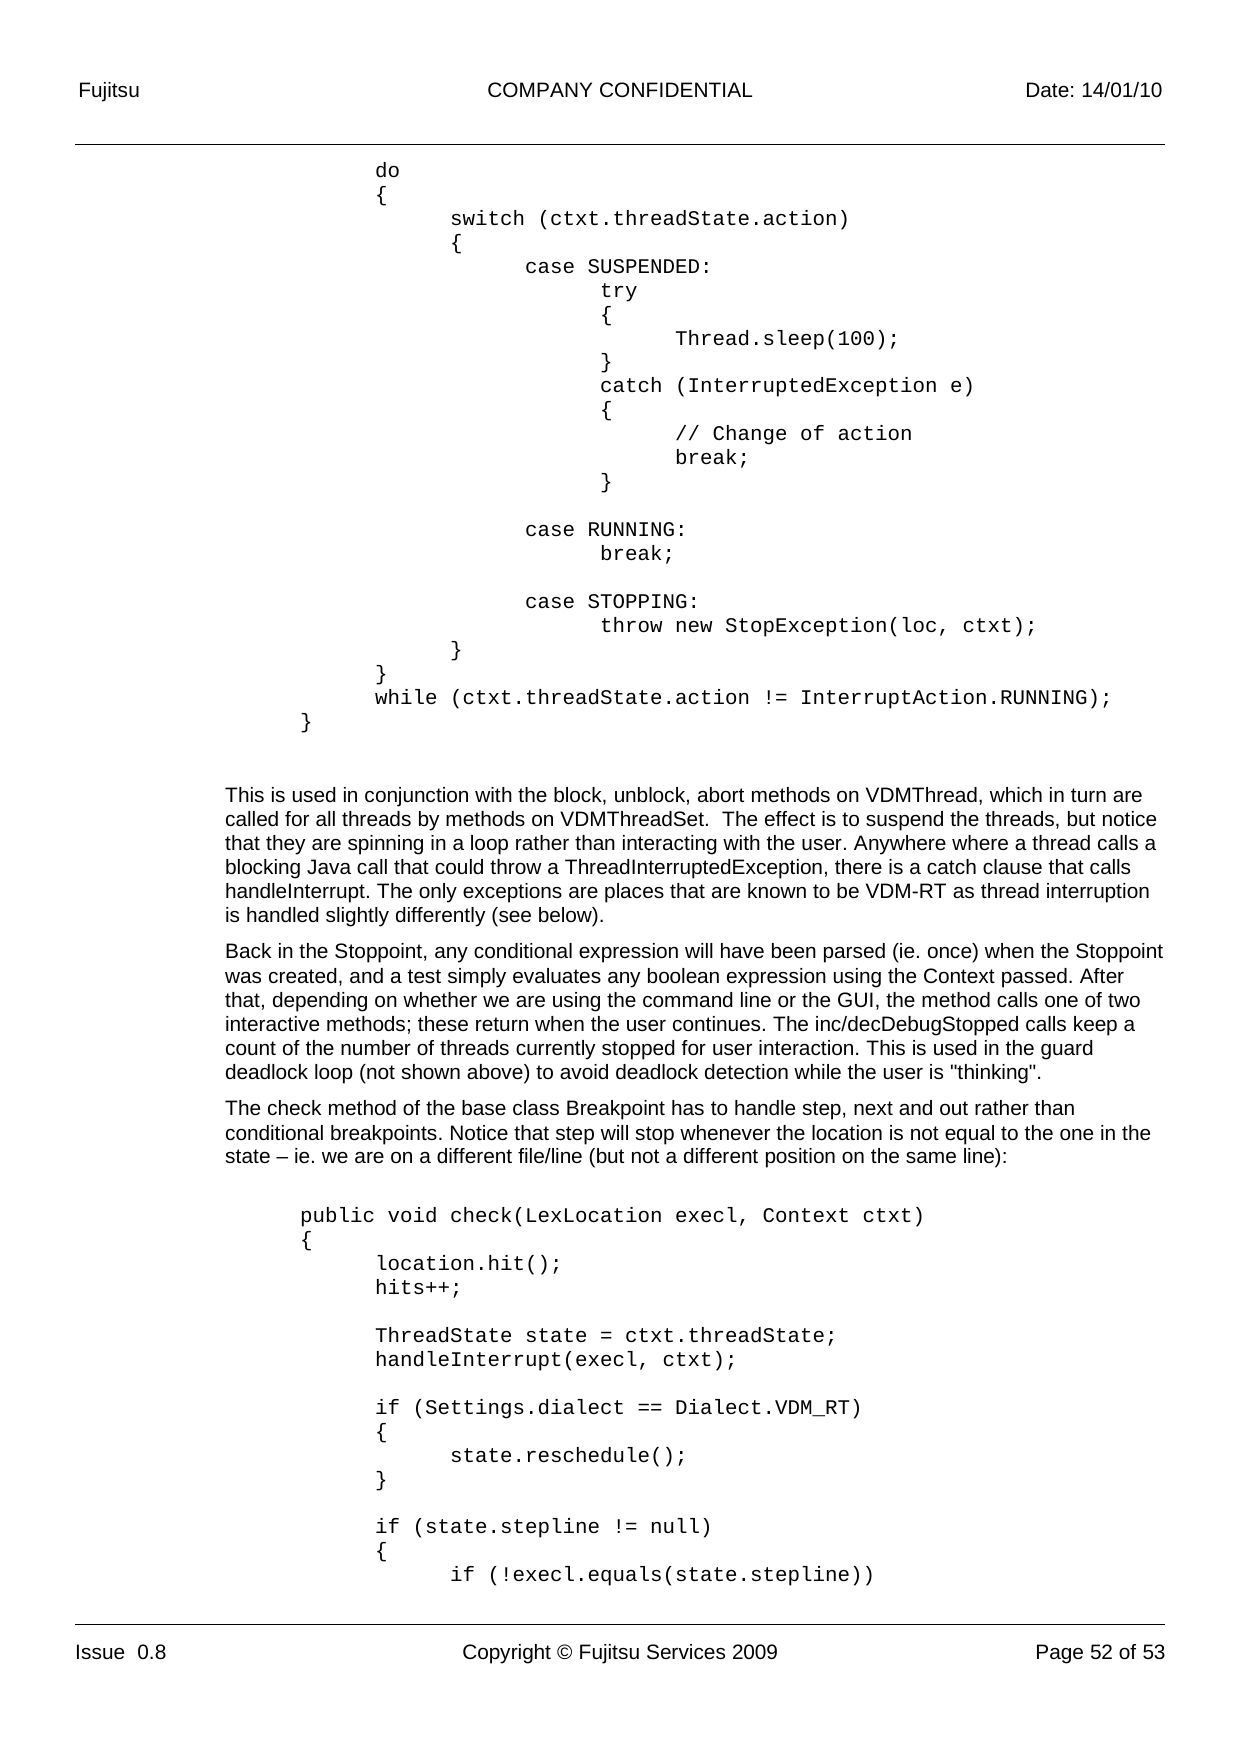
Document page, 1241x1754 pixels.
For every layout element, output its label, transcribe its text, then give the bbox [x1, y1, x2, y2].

text public void check(LexLocation execl, Context ctxt) [225, 1205, 1165, 1229]
text { [225, 1421, 1165, 1444]
text catch (InterruptedException e) [225, 375, 1165, 399]
text handleInterrupt(execl, ctxt); [225, 1349, 1165, 1373]
text } [225, 639, 1165, 663]
text } [225, 471, 1165, 495]
text case RUNNING: [225, 519, 1165, 543]
text switch (ctxt.threadState.action) [225, 208, 1165, 232]
text location.hit(); [225, 1253, 1165, 1277]
text ThreadState state = ctxt.threadState; [225, 1325, 1165, 1349]
text Back in the Stoppoint, any conditional expression will have been parsed (ie. once) when the Stoppoint was created, and a test simply evaluates any boolean expression using the Context passed. After that, depending on whether we are using the command line or the GUI, the method calls one of two interactive methods; these return when the user continues. The inc/decDebugStopped calls keep a count of the number of threads currently stopped for user interaction. This is used in the guard deadlock loop (not shown above) to avoid deadlock detection while the user is "thinking". [225, 939, 1165, 1084]
text if (!execl.equals(state.stepline)) [225, 1564, 1165, 1588]
text break; [225, 543, 1165, 567]
text try [225, 279, 1165, 303]
text break; [225, 447, 1165, 471]
text { [225, 303, 1165, 327]
text } [225, 1468, 1165, 1492]
text while (ctxt.threadState.action != InterruptAction.RUNNING); [225, 687, 1165, 711]
text if (Settings.dialect == Dialect.VDM_RT) [225, 1397, 1165, 1421]
text { [225, 1540, 1165, 1564]
text } [225, 351, 1165, 375]
text throw new StopException(loc, ctxt); [225, 615, 1165, 639]
text { [225, 184, 1165, 208]
text // Change of action [225, 423, 1165, 447]
text hits++; [225, 1277, 1165, 1301]
text } [225, 711, 1165, 735]
text This is used in conjunction with the block, unblock, abort methods on VDMThread, which in turn are called for all threads by methods on VDMThreadSet. The effect is to suspend the threads, but notice that they are spinning in a loop rather than interacting with the user. Anywhere where a thread calls a blocking Java call that could throw a ThreadInterruptedException, there is a catch clause that calls handleInterrupt. The only exceptions are places that are known to be VDM-RT as thread interruption is handled slightly differently (see below). [225, 783, 1165, 927]
text do [225, 160, 1165, 184]
text The check method of the base class Breakpoint has to handle step, next and out rather than conditional breakpoints. Notice that step will stop whenever the location is not equal to the one in the state – ie. we are on a different file/line (but not a different position on the same line): [225, 1096, 1165, 1168]
text case STOPPING: [225, 591, 1165, 615]
text { [225, 399, 1165, 423]
text { [225, 232, 1165, 256]
text Thread.sleep(100); [225, 327, 1165, 351]
text if (state.stepline != null) [225, 1516, 1165, 1540]
text { [225, 1229, 1165, 1253]
text case SUSPENDED: [225, 256, 1165, 279]
text } [225, 663, 1165, 687]
text state.reschedule(); [225, 1444, 1165, 1468]
